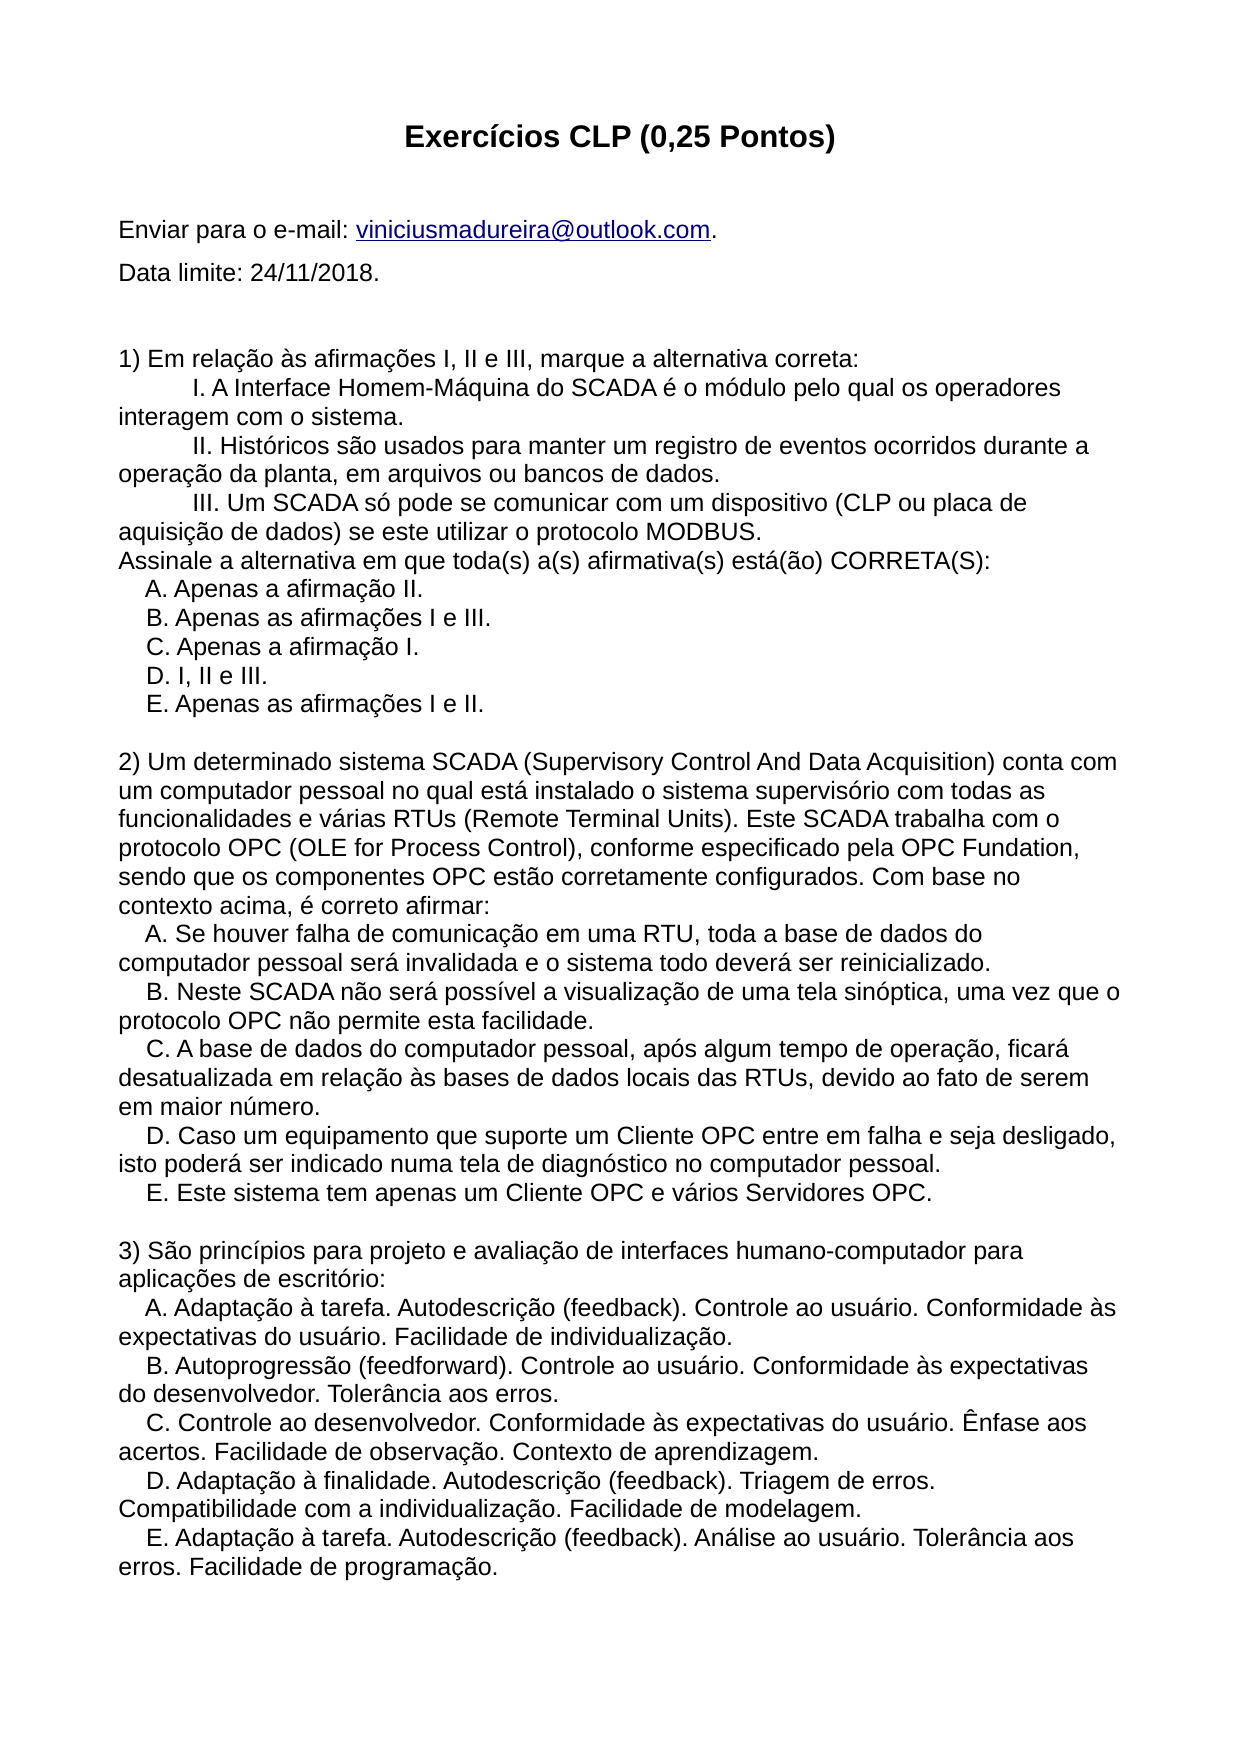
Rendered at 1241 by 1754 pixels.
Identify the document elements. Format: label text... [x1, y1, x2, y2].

text Data limite: 24/11/2018. [118, 258, 1122, 287]
text C. Apenas a afirmação I. [118, 632, 1122, 661]
text II. Históricos são usados para manter um registro de eventos ocorridos durante a operação da planta, em arquivos ou bancos de dados. [118, 431, 1122, 488]
text III. Um SCADA só pode se comunicar com um dispositivo (CLP ou placa de aquisição de dados) se este utilizar o protocolo MODBUS. [118, 488, 1122, 546]
text B. Autoprogressão (feedforward). Controle ao usuário. Conformidade às expectativas do desenvolvedor. Tolerância aos erros. [118, 1351, 1122, 1408]
text 1) Em relação às afirmações I, II e III, marque a alternativa correta: [118, 344, 1122, 373]
text D. Adaptação à ﬁnalidade. Autodescrição (feedback). Triagem de erros. Compatibilidade com a individualização. Facilidade de modelagem. [118, 1466, 1122, 1523]
text I. A Interface Homem-Máquina do SCADA é o módulo pelo qual os operadores interagem com o sistema. [118, 373, 1122, 431]
text Enviar para o e-mail: viniciusmadureira@outlook.com. [118, 215, 1122, 244]
text C. Controle ao desenvolvedor. Conformidade às expectativas do usuário. Ênfase aos acertos. Facilidade de observação. Contexto de aprendizagem. [118, 1408, 1122, 1466]
text E. Adaptação à tarefa. Autodescrição (feedback). Análise ao usuário. Tolerância aos erros. Facilidade de programação. [118, 1523, 1122, 1581]
text A. Adaptação à tarefa. Autodescrição (feedback). Controle ao usuário. Conformidade às expectativas do usuário. Facilidade de individualização. [118, 1293, 1122, 1351]
text D. Caso um equipamento que suporte um Cliente OPC entre em falha e seja desligado, isto poderá ser indicado numa tela de diagnóstico no computador pessoal. [118, 1121, 1122, 1178]
text A. Se houver falha de comunicação em uma RTU, toda a base de dados do computador pessoal será invalidada e o sistema todo deverá ser reinicializado. [118, 919, 1122, 977]
text A. Apenas a afirmação II. [118, 574, 1122, 603]
text C. A base de dados do computador pessoal, após algum tempo de operação, ficará desatualizada em relação às bases de dados locais das RTUs, devido ao fato de serem em maior número. [118, 1034, 1122, 1121]
text B. Neste SCADA não será possível a visualização de uma tela sinóptica, uma vez que o protocolo OPC não permite esta facilidade. [118, 977, 1122, 1034]
text B. Apenas as afirmações I e III. [118, 603, 1122, 632]
text Assinale a alternativa em que toda(s) a(s) afirmativa(s) está(ão) CORRETA(S): [118, 546, 1122, 574]
text D. I, II e III. [118, 661, 1122, 689]
text E. Este sistema tem apenas um Cliente OPC e vários Servidores OPC. [118, 1178, 1122, 1207]
text 3) São princípios para projeto e avaliação de interfaces humano-computador para aplicações de escritório: [118, 1236, 1122, 1293]
text Exercícios CLP (0,25 Pontos) [118, 118, 1122, 154]
text E. Apenas as afirmações I e II. [118, 689, 1122, 718]
text 2) Um determinado sistema SCADA (Supervisory Control And Data Acquisition) conta com um computador pessoal no qual está instalado o sistema supervisório com todas as funcionalidades e várias RTUs (Remote Terminal Units). Este SCADA trabalha com o protocolo OPC (OLE for Process Control), conforme especificado pela OPC Fundation, sendo que os componentes OPC estão corretamente configurados. Com base no contexto acima, é correto afirmar: [118, 747, 1122, 919]
